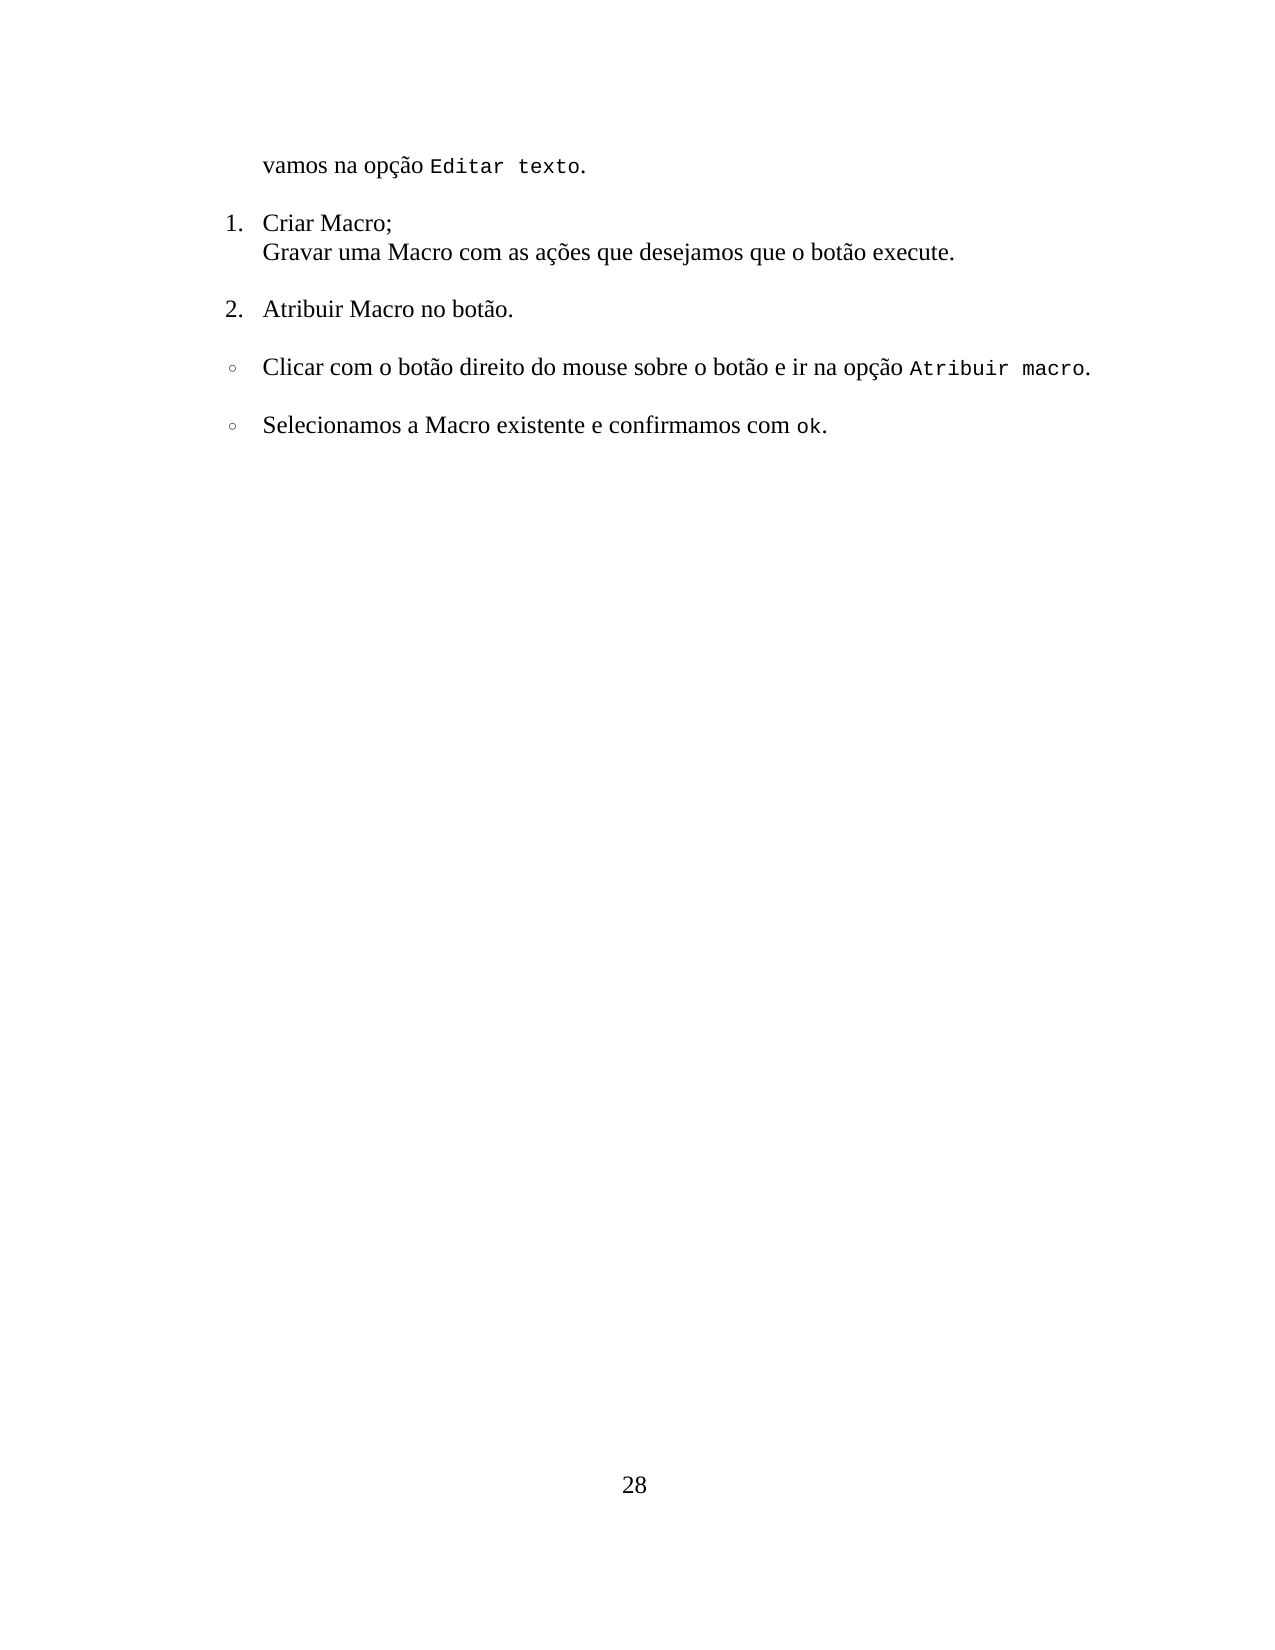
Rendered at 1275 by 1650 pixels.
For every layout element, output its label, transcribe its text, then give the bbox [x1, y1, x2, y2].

list Atribuir Macro no botão. [225, 294, 1125, 352]
list Selecionamos a Macro existente e confirmamos com ok. [225, 410, 1125, 469]
list vamos na opção Editar texto. [225, 150, 1125, 208]
list Clicar com o botão direito do mouse sobre o botão e ir na opção Atribuir macro. [225, 352, 1125, 410]
list Criar Macro; Gravar uma Macro com as ações que desejamos que o botão execute. [225, 208, 1125, 294]
